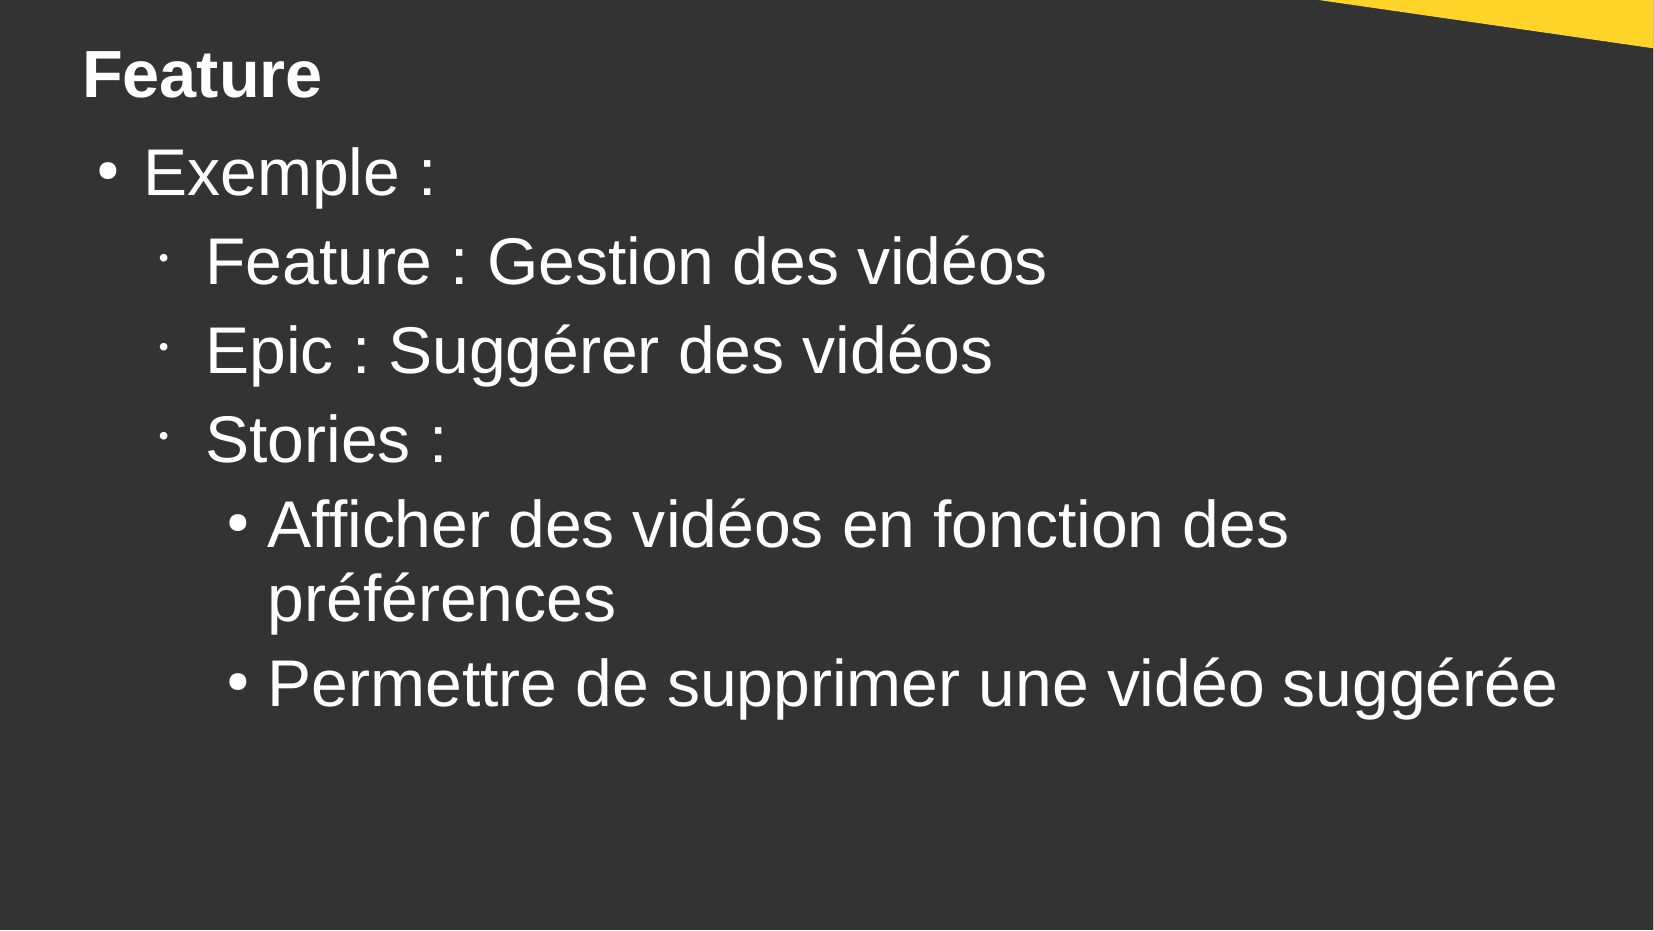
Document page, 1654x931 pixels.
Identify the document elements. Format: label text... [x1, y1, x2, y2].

title Feature [82, 37, 1571, 122]
text_box [1318, 0, 1654, 49]
list Exemple : Feature : Gestion des vidéos Epic : Suggérer des vidéos Stories : Afficher des vidéos en fonction des préférences Permettre de supprimer une vidéo suggérée [80, 135, 1620, 777]
